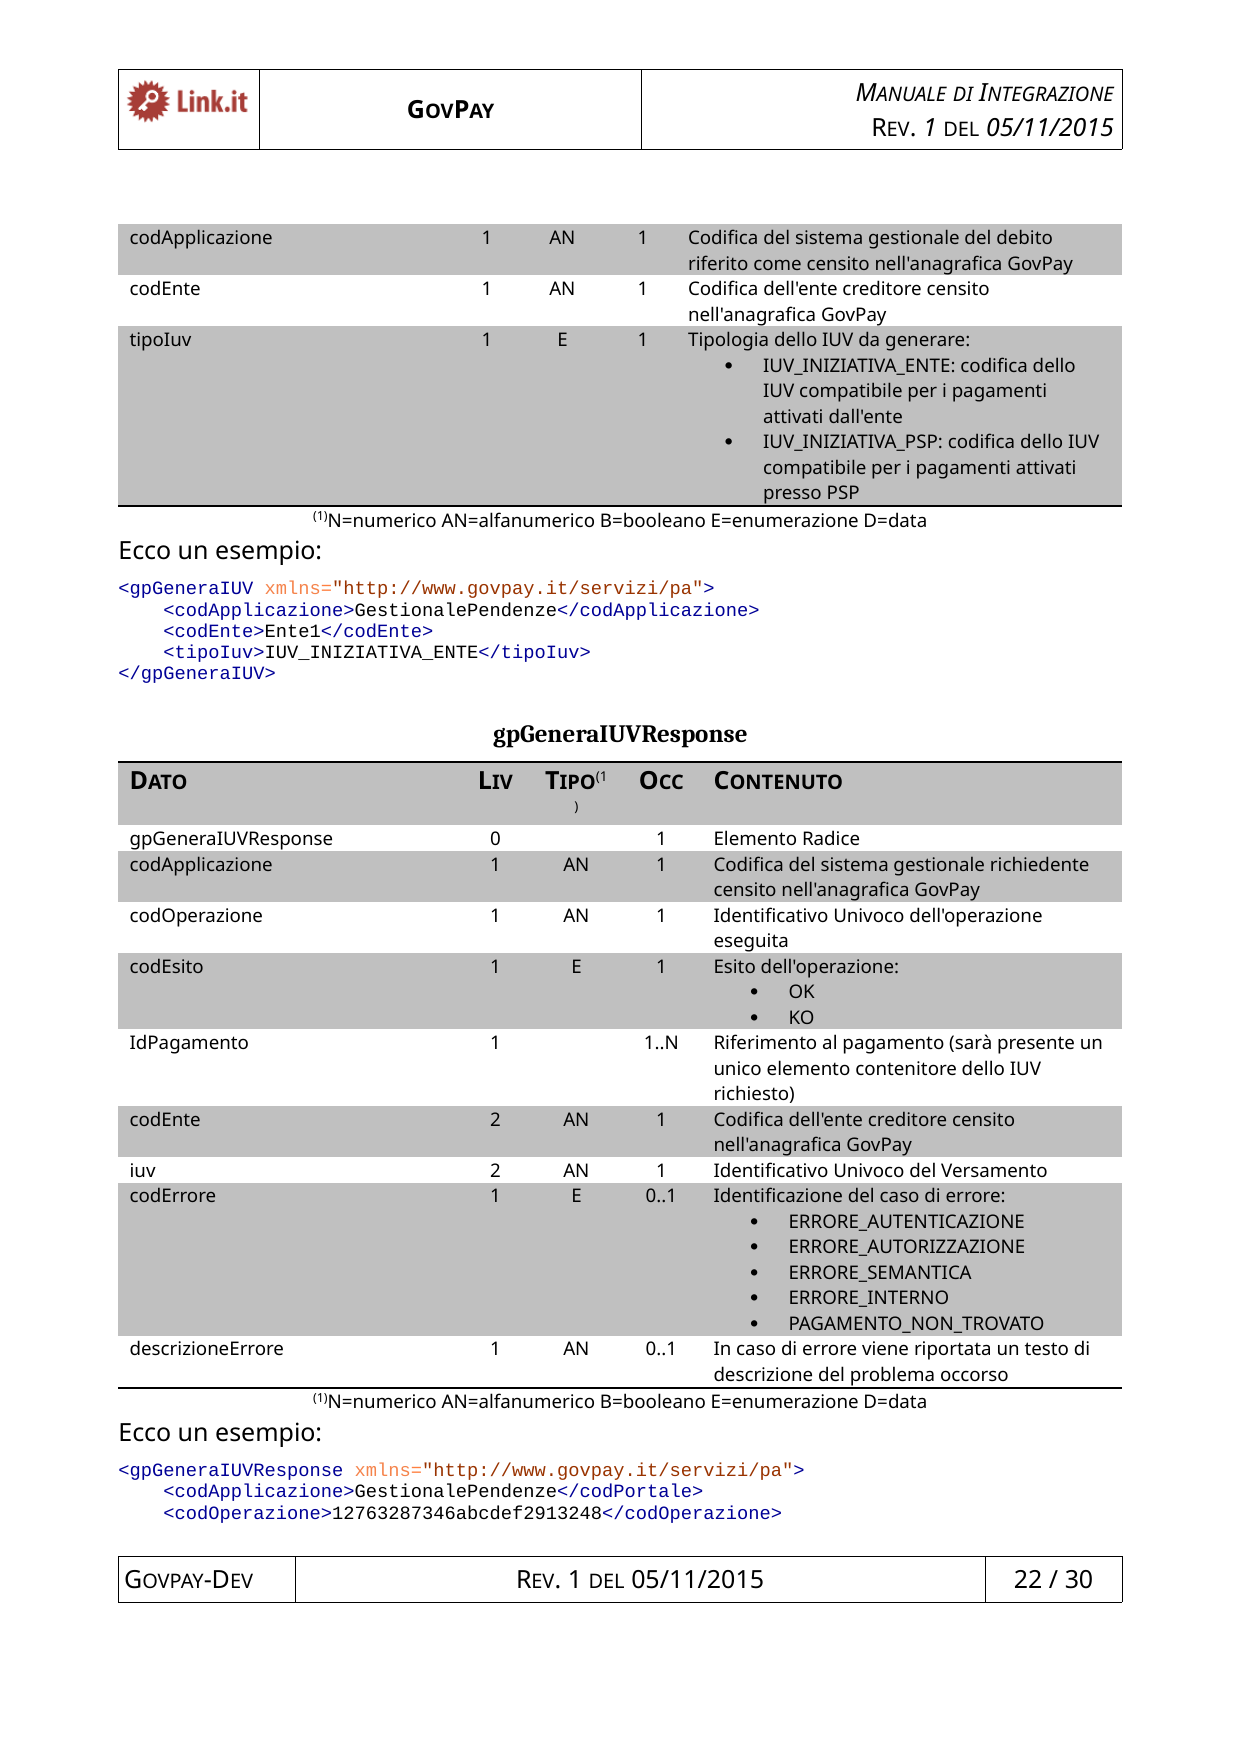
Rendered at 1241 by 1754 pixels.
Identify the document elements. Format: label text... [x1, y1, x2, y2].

table_cell Identificazione del caso di errore: ERRORE_AUTENTICAZIONE ERRORE_AUTORIZZAZIONE ERRORE_SEMANTICA ERRORE_INTERNO PAGAMENTO_NON_TROVATO [702, 1183, 1122, 1336]
table_cell AN [532, 902, 620, 953]
table_cell tipoIuv [118, 326, 458, 505]
table_cell AN [532, 1106, 620, 1157]
table_cell 1 [609, 224, 677, 275]
table_cell [609, 186, 677, 224]
table_cell iuv [118, 1157, 458, 1183]
table_cell codOperazione [118, 902, 458, 953]
table_cell Codifica del sistema gestionale del debito riferito come censito nell'anagrafica GovPay [677, 224, 1122, 275]
table_cell gpGeneraIUVResponse [118, 825, 458, 851]
table_cell Elemento Radice [702, 825, 1122, 851]
text <gpGeneraIUV xmlns="http://www.govpay.it/servizi/pa"> <codApplicazione>GestionalePendenze</codApplicazione> <codEnte>Ente1</codEnte> <tipoIuv>IUV_INIZIATIVA_ENTE</tipoIuv> </gpGeneraIUV> [118, 579, 1122, 685]
table_cell Codifica dell'ente creditore censito nell'anagrafica GovPay [677, 275, 1122, 326]
table_cell 1 [609, 326, 677, 505]
table_cell 1 [620, 1106, 702, 1157]
table_cell AN [532, 1157, 620, 1183]
table_cell 1 [620, 851, 702, 902]
table_cell Liv [458, 763, 532, 825]
table_cell [118, 186, 458, 224]
text (1)N=numerico AN=alfanumerico B=booleano E=enumerazione D=data [118, 1389, 1122, 1414]
table_cell [458, 186, 515, 224]
table_cell codEnte [118, 1106, 458, 1157]
table_cell Codifica dell'ente creditore censito nell'anagrafica GovPay [702, 1106, 1122, 1157]
table_cell 1 [458, 902, 532, 953]
table_cell E [532, 1183, 620, 1336]
table_cell Identificativo Univoco dell'operazione eseguita [702, 902, 1122, 953]
table_cell In caso di errore viene riportata un testo di descrizione del problema occorso [702, 1336, 1122, 1387]
table_cell 2 [458, 1157, 532, 1183]
picture [123, 75, 254, 128]
table_cell 1..N [620, 1030, 702, 1106]
table_cell codApplicazione [118, 851, 458, 902]
table_cell 1 [458, 275, 515, 326]
table_cell 1 [620, 825, 702, 851]
table_cell Tipologia dello IUV da generare: IUV_INIZIATIVA_ENTE: codifica dello IUV compatibile per i pagamenti attivati dall'ente IUV_INIZIATIVA_PSP: codifica dello IUV compatibile per i pagamenti attivati presso PSP [677, 326, 1122, 505]
table_cell codEnte [118, 275, 458, 326]
table_cell codApplicazione [118, 224, 458, 275]
table_cell 1 [620, 1157, 702, 1183]
table_cell codErrore [118, 1183, 458, 1336]
table_cell AN [515, 275, 609, 326]
table_cell Contenuto [702, 763, 1122, 825]
text (1)N=numerico AN=alfanumerico B=booleano E=enumerazione D=data [118, 507, 1122, 533]
table_cell 1 [458, 1030, 532, 1106]
table_cell Riferimento al pagamento (sarà presente un unico elemento contenitore dello IUV richiesto) [702, 1030, 1122, 1106]
table_cell Dato [118, 763, 458, 825]
table_cell Esito dell'operazione: OK KO [702, 953, 1122, 1029]
text Ecco un esempio: [118, 533, 1122, 567]
table_cell AN [532, 851, 620, 902]
table_cell 1 [458, 224, 515, 275]
table_cell AN [532, 1336, 620, 1387]
table_cell [532, 1030, 620, 1106]
table_cell [532, 825, 620, 851]
table_cell E [532, 953, 620, 1029]
table_cell [677, 186, 1122, 224]
table_cell 0..1 [620, 1336, 702, 1387]
table_cell Tipo(1) [532, 763, 620, 825]
table_cell 1 [458, 851, 532, 902]
table_cell 1 [620, 953, 702, 1029]
table_cell 1 [458, 326, 515, 505]
text <gpGeneraIUVResponse xmlns="http://www.govpay.it/servizi/pa"> <codApplicazione>GestionalePendenze</codPortale> <codOperazione>12763287346abcdef2913248</codOperazione> [118, 1461, 1122, 1525]
table_cell 1 [458, 1183, 532, 1336]
table_cell [515, 186, 609, 224]
table_cell E [515, 326, 609, 505]
table_header gpGeneraIUVResponse [118, 720, 1122, 761]
table_cell 0 [458, 825, 532, 851]
table_cell 1 [620, 902, 702, 953]
table_cell codEsito [118, 953, 458, 1029]
table_cell AN [515, 224, 609, 275]
table_cell 2 [458, 1106, 532, 1157]
table_cell 1 [458, 953, 532, 1029]
table_cell Occ [620, 763, 702, 825]
table_cell Identificativo Univoco del Versamento [702, 1157, 1122, 1183]
table_cell IdPagamento [118, 1030, 458, 1106]
table_cell 0..1 [620, 1183, 702, 1336]
table_cell 1 [609, 275, 677, 326]
text Ecco un esempio: [118, 1414, 1122, 1448]
table_cell Codifica del sistema gestionale richiedente censito nell'anagrafica GovPay [702, 851, 1122, 902]
table_cell descrizioneErrore [118, 1336, 458, 1387]
table_cell 1 [458, 1336, 532, 1387]
